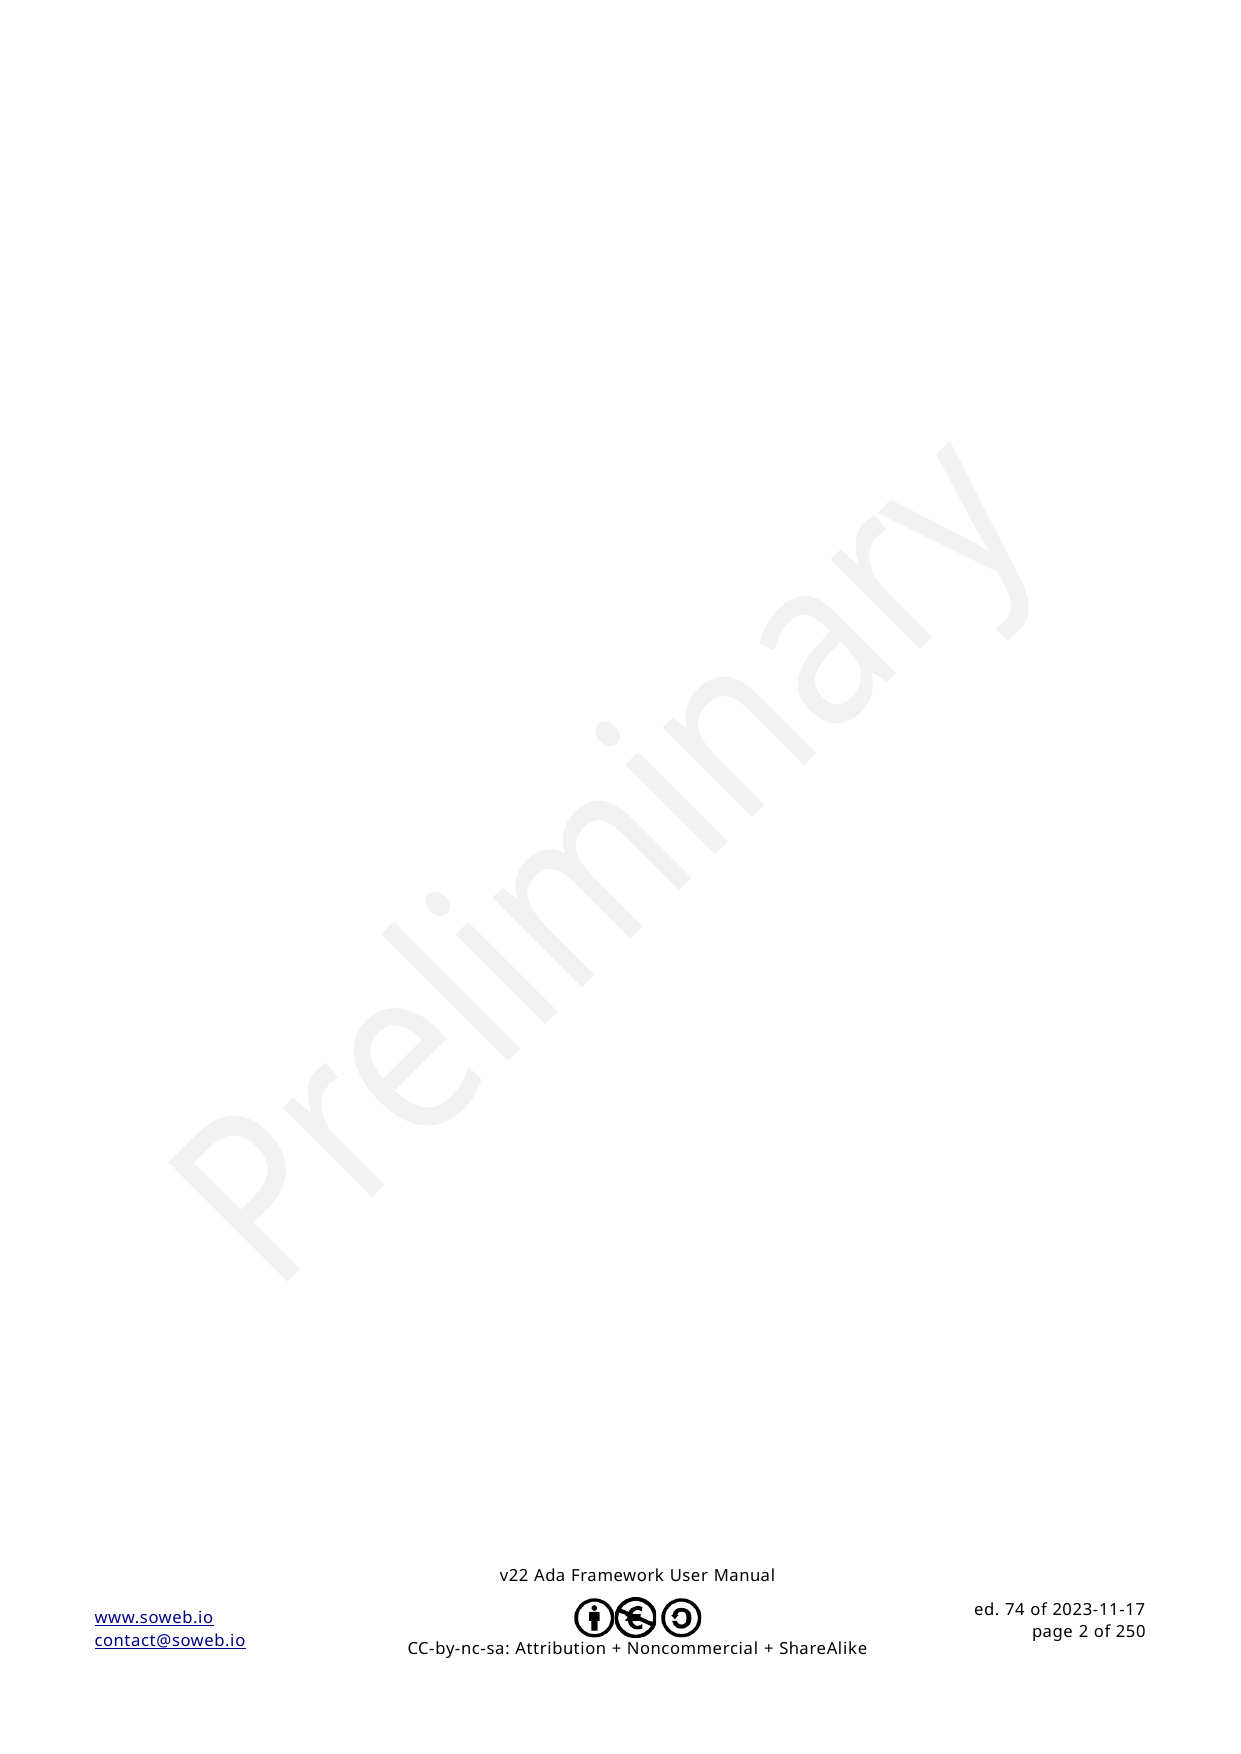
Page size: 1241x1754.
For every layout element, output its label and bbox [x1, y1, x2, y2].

picture [660, 1597, 702, 1638]
picture [573, 1597, 657, 1638]
